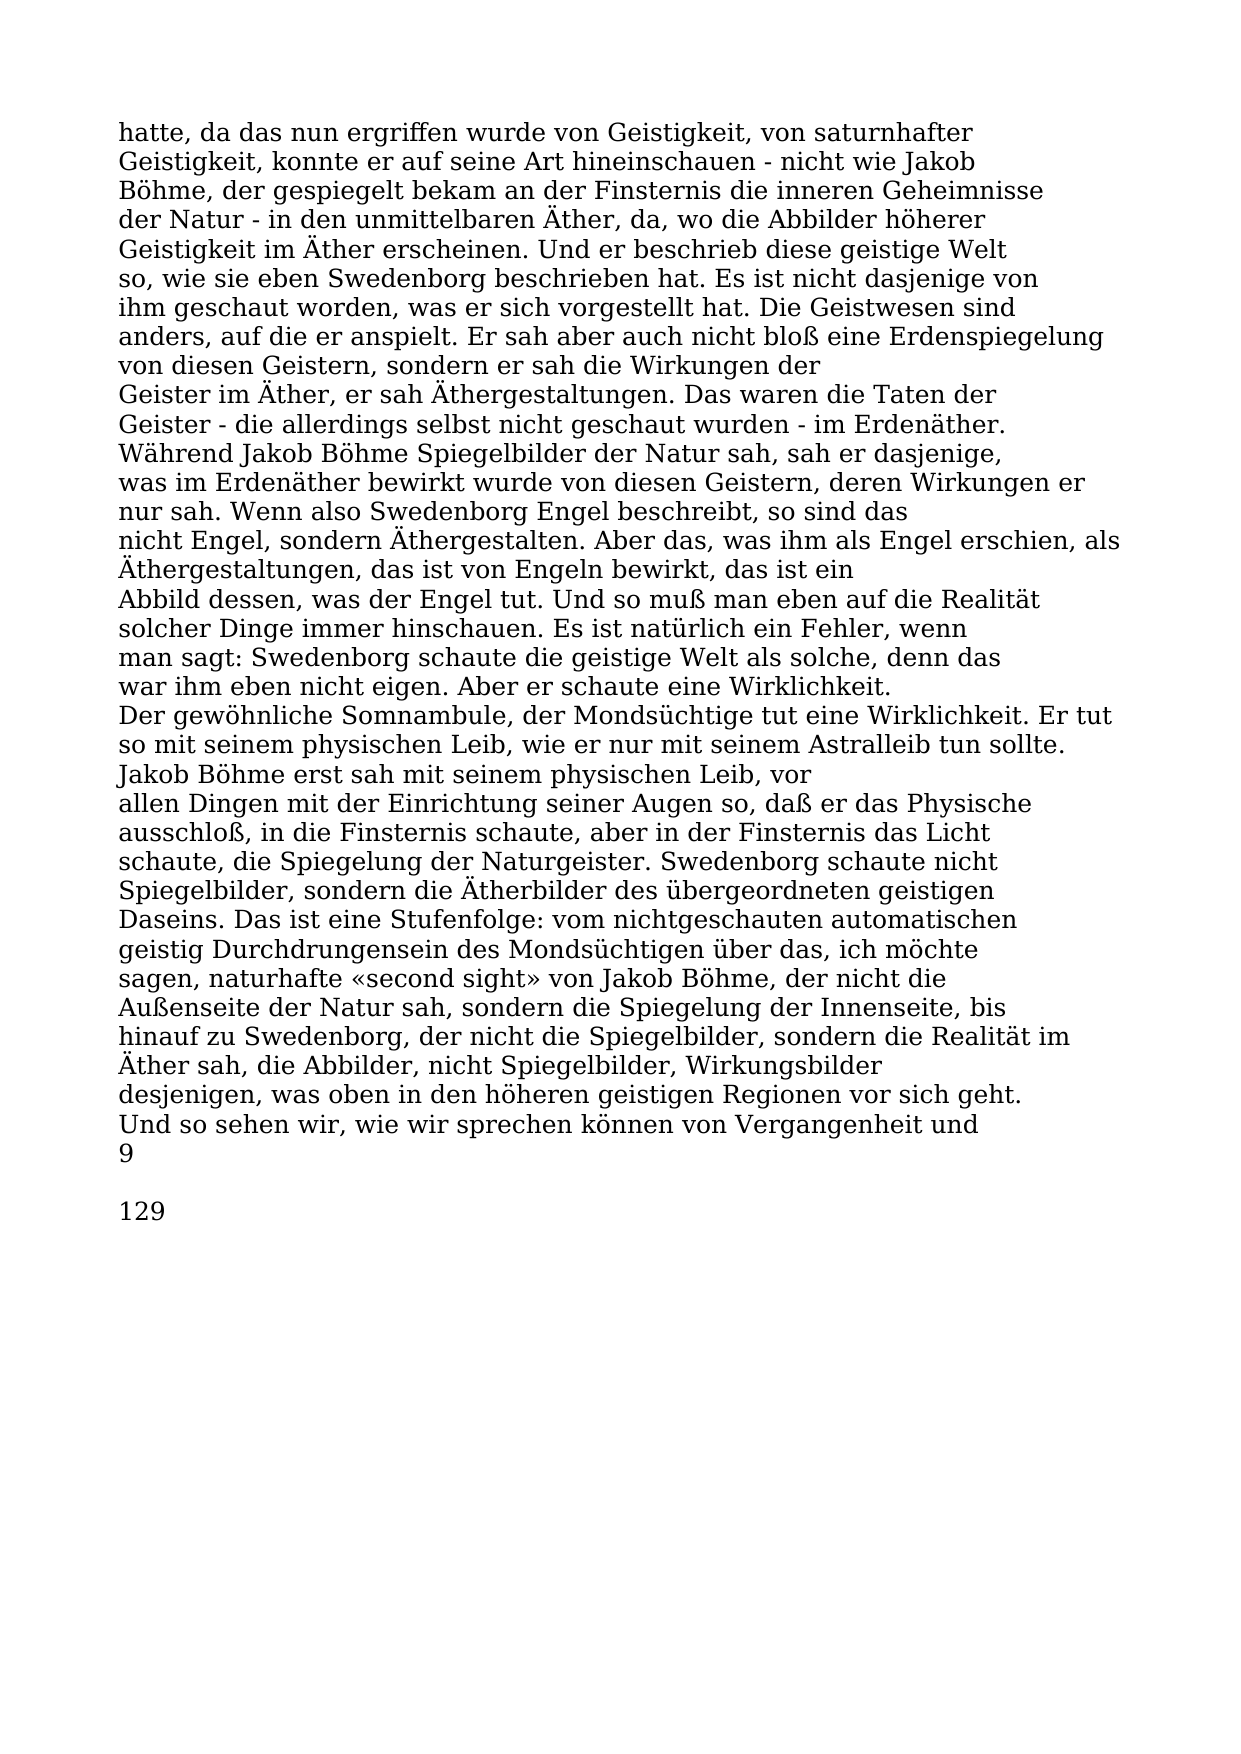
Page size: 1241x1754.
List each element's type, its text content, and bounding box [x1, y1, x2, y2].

text hinauf zu Swedenborg, der nicht die Spiegelbilder, sondern die Realität im Äther sah, die Abbilder, nicht Spiegelbilder, Wirkungsbilder [118, 1022, 1122, 1081]
text Geister im Äther, er sah Äthergestaltungen. Das waren die Taten der [118, 381, 1122, 410]
text nicht Engel, sondern Äthergestalten. Aber das, was ihm als Engel erschien, als Äthergestaltungen, das ist von Engeln bewirkt, das ist ein [118, 526, 1122, 585]
text Spiegelbilder, sondern die Ätherbilder des übergeordneten geistigen [118, 876, 1122, 906]
text Der gewöhnliche Somnambule, der Mondsüchtige tut eine Wirklichkeit. Er tut so mit seinem physischen Leib, wie er nur mit seinem Astralleib tun sollte. Jakob Böhme erst sah mit seinem physischen Leib, vor [118, 701, 1122, 789]
text Geistigkeit im Äther erscheinen. Und er beschrieb diese geistige Welt [118, 235, 1122, 264]
text Während Jakob Böhme Spiegelbilder der Natur sah, sah er dasjenige, [118, 439, 1122, 468]
text was im Erdenäther bewirkt wurde von diesen Geistern, deren Wirkungen er nur sah. Wenn also Swedenborg Engel beschreibt, so sind das [118, 468, 1122, 526]
text man sagt: Swedenborg schaute die geistige Welt als solche, denn das [118, 643, 1122, 672]
text so, wie sie eben Swedenborg beschrieben hat. Es ist nicht dasjenige von [118, 264, 1122, 293]
text allen Dingen mit der Einrichtung seiner Augen so, daß er das Physische [118, 789, 1122, 818]
text hatte, da das nun ergriffen wurde von Geistigkeit, von saturnhafter [118, 118, 1122, 147]
text anders, auf die er anspielt. Er sah aber auch nicht bloß eine Erdenspiegelung von diesen Geistern, sondern er sah die Wirkungen der [118, 322, 1122, 381]
text Geister - die allerdings selbst nicht geschaut wurden - im Erdenäther. [118, 410, 1122, 439]
text geistig Durchdrungensein des Mondsüchtigen über das, ich möchte [118, 935, 1122, 964]
text schaute, die Spiegelung der Naturgeister. Swedenborg schaute nicht [118, 847, 1122, 876]
text ausschloß, in die Finsternis schaute, aber in der Finsternis das Licht [118, 818, 1122, 847]
text war ihm eben nicht eigen. Aber er schaute eine Wirklichkeit. [118, 672, 1122, 701]
text Böhme, der gespiegelt bekam an der Finsternis die inneren Geheimnisse [118, 176, 1122, 206]
text ihm geschaut worden, was er sich vorgestellt hat. Die Geistwesen sind [118, 293, 1122, 322]
text 129 [118, 1197, 1122, 1226]
text Daseins. Das ist eine Stufenfolge: vom nichtgeschauten automatischen [118, 906, 1122, 935]
text 9 [118, 1139, 1122, 1168]
text desjenigen, was oben in den höheren geistigen Regionen vor sich geht. [118, 1081, 1122, 1110]
text Abbild dessen, was der Engel tut. Und so muß man eben auf die Realität solcher Dinge immer hinschauen. Es ist natürlich ein Fehler, wenn [118, 585, 1122, 643]
text sagen, naturhafte «second sight» von Jakob Böhme, der nicht die [118, 964, 1122, 993]
text Außenseite der Natur sah, sondern die Spiegelung der Innenseite, bis [118, 993, 1122, 1022]
text Geistigkeit, konnte er auf seine Art hineinschauen - nicht wie Jakob [118, 147, 1122, 176]
text der Natur - in den unmittelbaren Äther, da, wo die Abbilder höherer [118, 206, 1122, 235]
text Und so sehen wir, wie wir sprechen können von Vergangenheit und [118, 1110, 1122, 1139]
